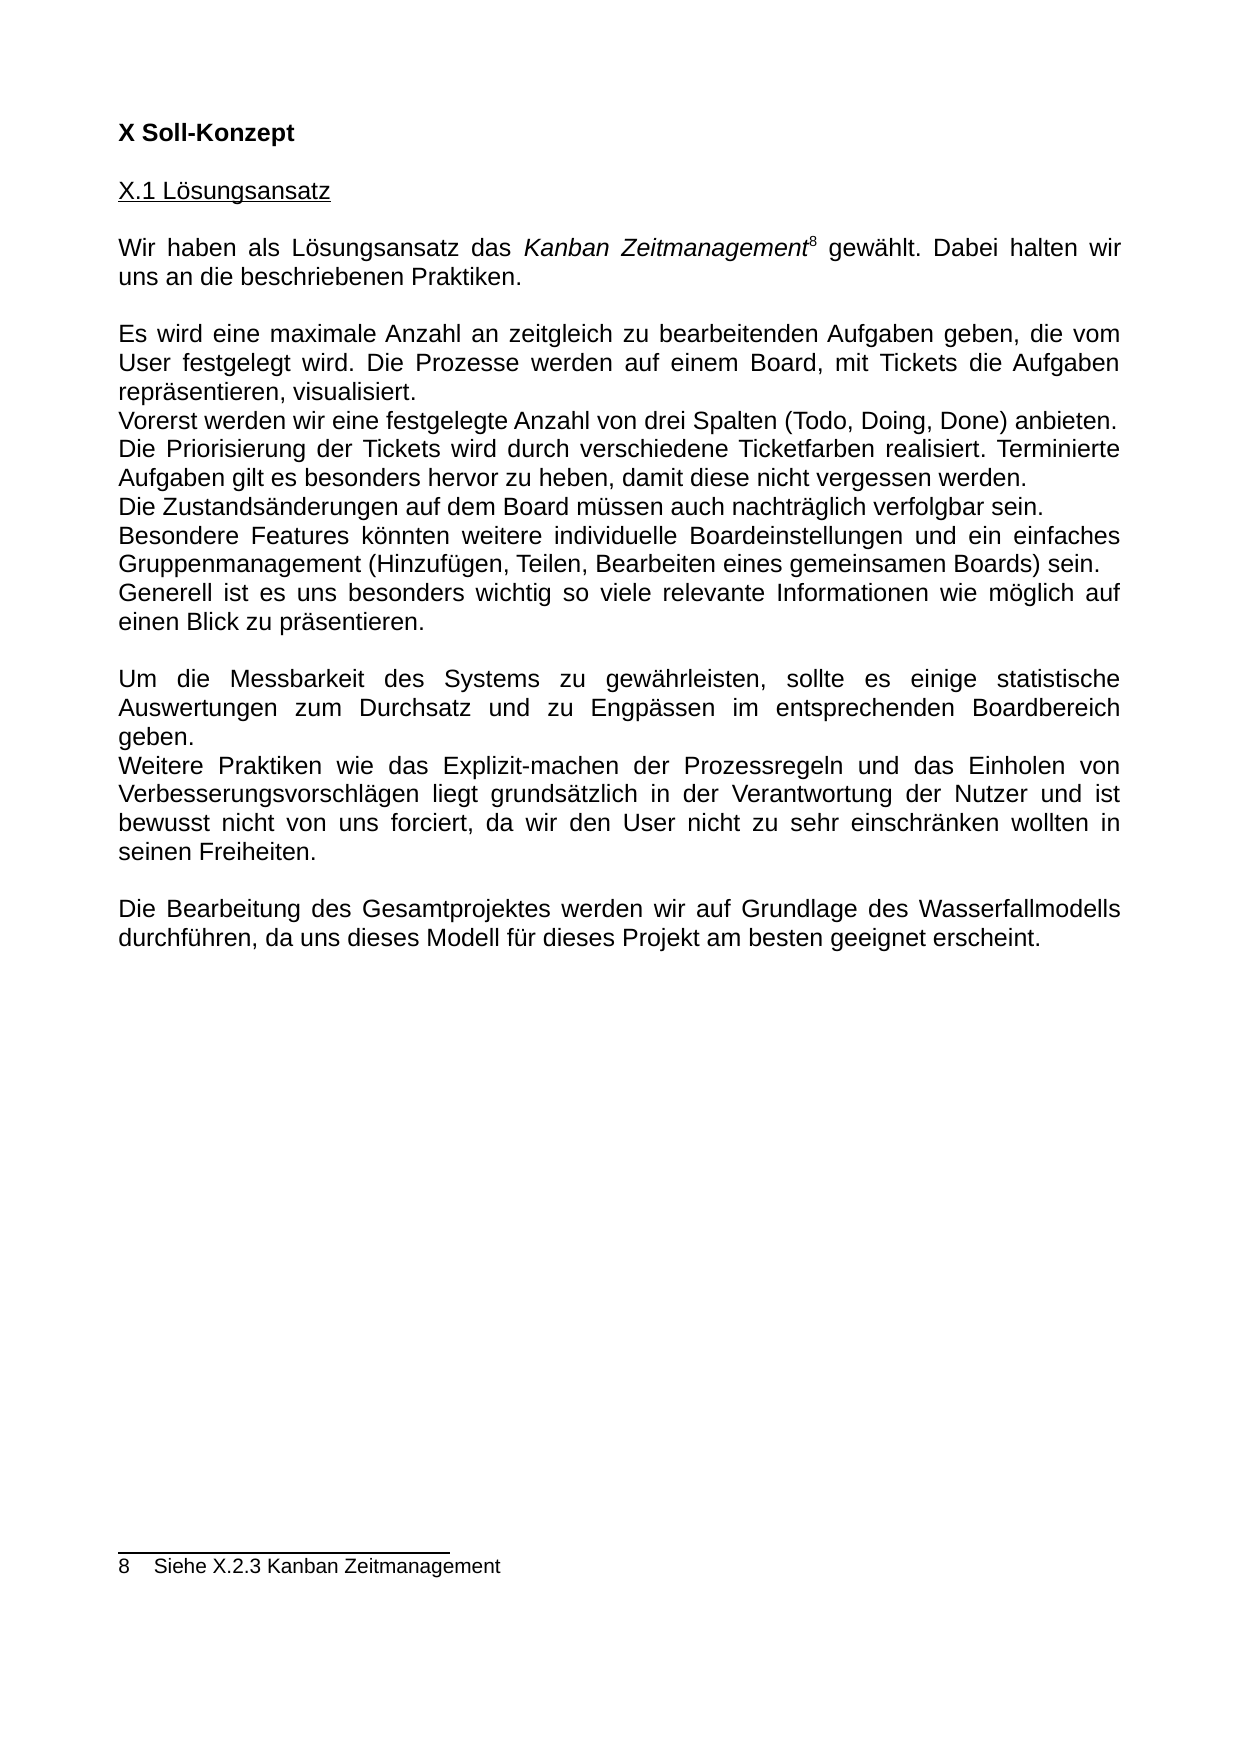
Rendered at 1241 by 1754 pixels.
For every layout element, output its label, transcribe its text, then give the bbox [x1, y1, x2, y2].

text Um die Messbarkeit des Systems zu gewährleisten, sollte es einige statistische Auswertungen zum Durchsatz und zu Engpässen im entsprechenden Boardbereich geben. [118, 664, 1122, 751]
text Besondere Features könnten weitere individuelle Boardeinstellungen und ein einfaches Gruppenmanagement (Hinzufügen, Teilen, Bearbeiten eines gemeinsamen Boards) sein. [118, 521, 1122, 578]
text Generell ist es uns besonders wichtig so viele relevante Informationen wie möglich auf einen Blick zu präsentieren. [118, 578, 1122, 636]
text Vorerst werden wir eine festgelegte Anzahl von drei Spalten (Todo, Doing, Done) anbieten. [118, 406, 1122, 434]
list Es wird eine maximale Anzahl an zeitgleich zu bearbeitenden Aufgaben geben, die vom User festgelegt wird. Die Prozesse werden auf einem Board, mit Tickets die Aufgaben repräsentieren, visualisiert. [118, 319, 1122, 406]
text Weitere Praktiken wie das Explizit-machen der Prozessregeln und das Einholen von Verbesserungsvorschlägen liegt grundsätzlich in der Verantwortung der Nutzer und ist bewusst nicht von uns forciert, da wir den User nicht zu sehr einschränken wollten in seinen Freiheiten. [118, 751, 1122, 866]
text Die Zustandsänderungen auf dem Board müssen auch nachträglich verfolgbar sein. [118, 492, 1122, 521]
text Die Priorisierung der Tickets wird durch verschiedene Ticketfarben realisiert. Terminierte Aufgaben gilt es besonders hervor zu heben, damit diese nicht vergessen werden. [118, 434, 1122, 492]
list Wir haben als Lösungsansatz das Kanban Zeitmanagement gewählt. Dabei halten wir uns an die beschriebenen Praktiken. [118, 233, 1122, 291]
text X Soll-Konzept [118, 118, 1122, 147]
text Die Bearbeitung des Gesamtprojektes werden wir auf Grundlage des Wasserfallmodells durchführen, da uns dieses Modell für dieses Projekt am besten geeignet erscheint. [118, 894, 1122, 952]
list Siehe X.2.3 Kanban Zeitmanagement [118, 1553, 1122, 1577]
text X.1 Lösungsansatz [118, 176, 1122, 204]
